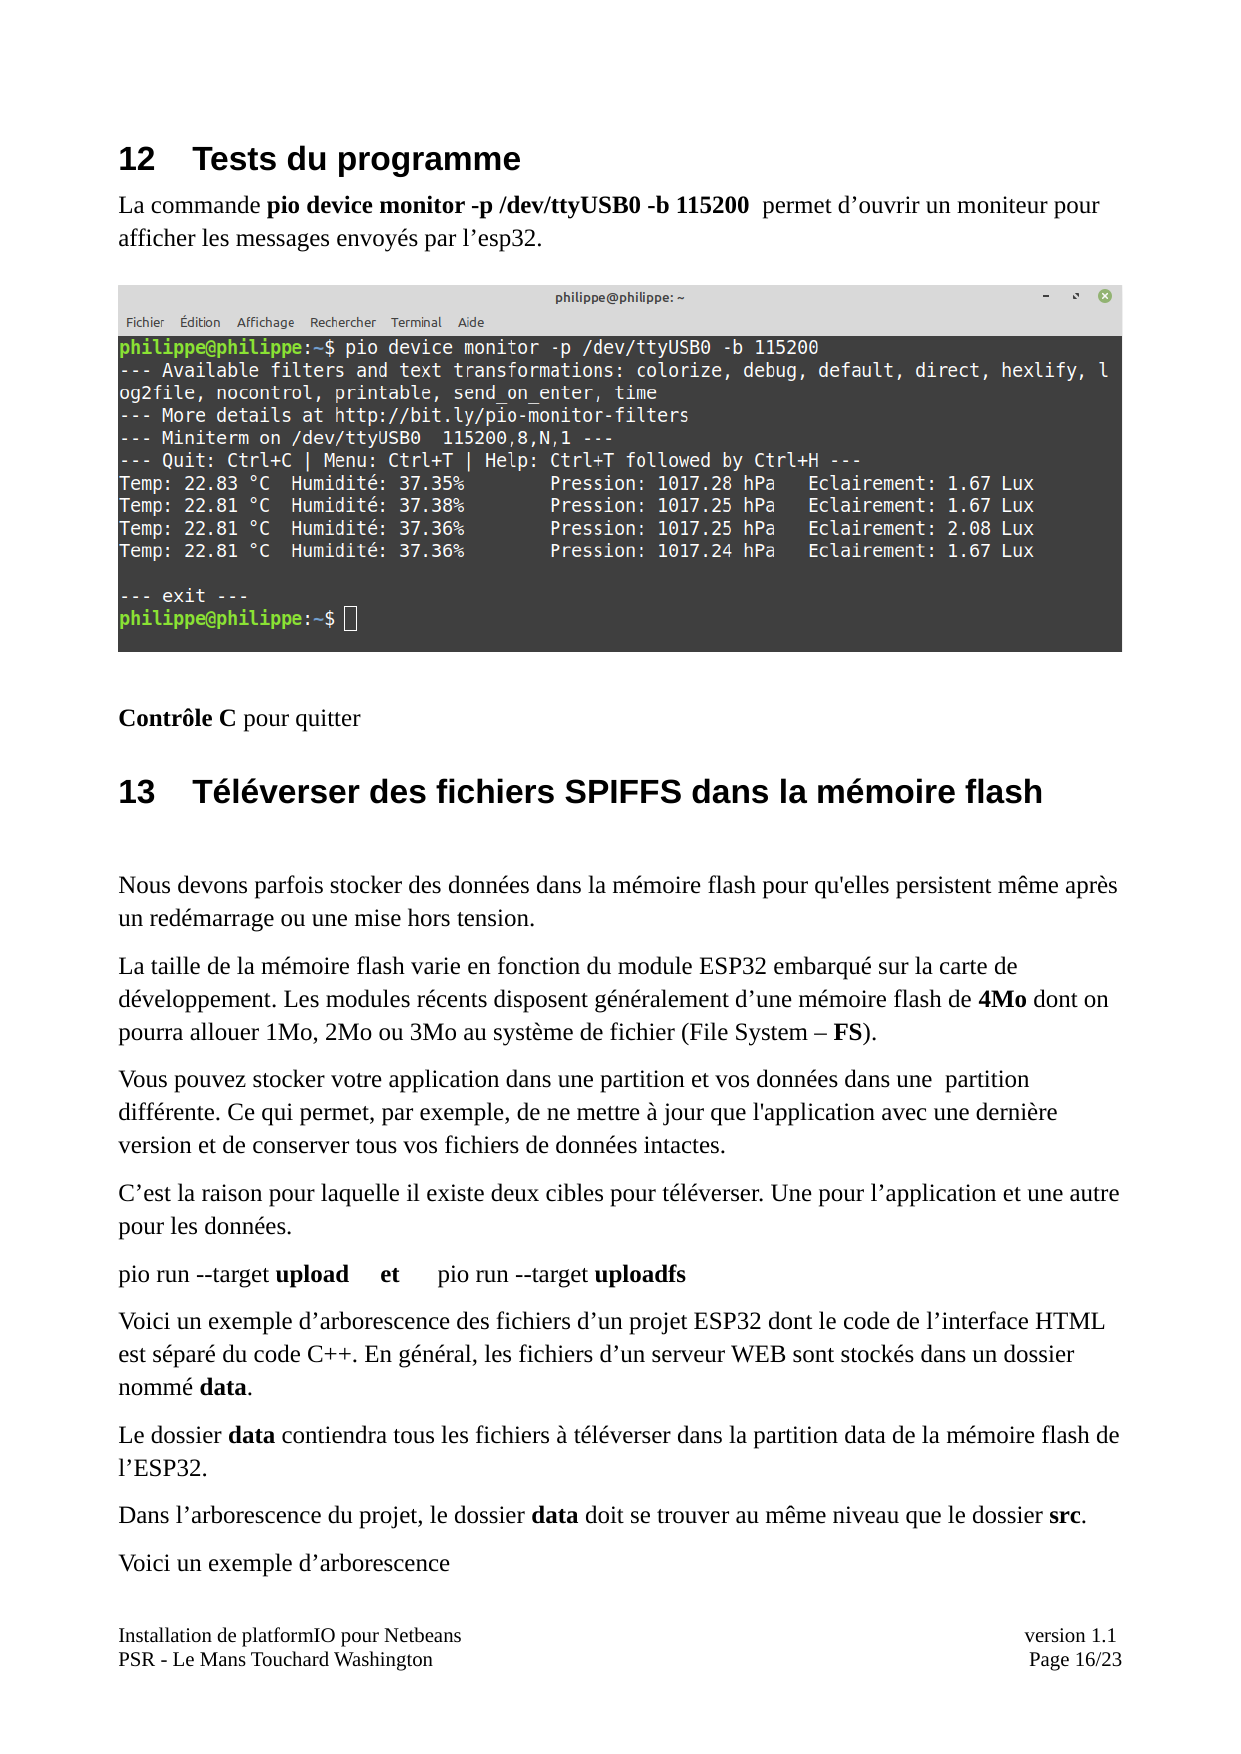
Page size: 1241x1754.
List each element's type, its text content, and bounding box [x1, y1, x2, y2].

text C’est la raison pour laquelle il existe deux cibles pour téléverser. Une pour l’application et une autre pour les données. [118, 1178, 1122, 1240]
text La commande pio device monitor -p /dev/ttyUSB0 -b 115200 permet d’ouvrir un moniteur pour afficher les messages envoyés par l’esp32. [118, 190, 1122, 252]
text pio run --target upload et pio run --target uploadfs [118, 1259, 1122, 1287]
text Contrôle C pour quitter [118, 703, 1122, 732]
text Voici un exemple d’arborescence [118, 1548, 1122, 1577]
subtitle Tests du programme [118, 139, 1122, 178]
picture [118, 285, 1123, 652]
text Voici un exemple d’arborescence des fichiers d’un projet ESP32 dont le code de l’interface HTML est séparé du code C++. En général, les fichiers d’un serveur WEB sont stockés dans un dossier nommé data. [118, 1306, 1122, 1401]
text Vous pouvez stocker votre application dans une partition et vos données dans une partition différente. Ce qui permet, par exemple, de ne mettre à jour que l'application avec une dernière version et de conserver tous vos fichiers de données intactes. [118, 1064, 1122, 1159]
text Dans l’arborescence du projet, le dossier data doit se trouver au même niveau que le dossier src. [118, 1501, 1122, 1529]
text La taille de la mémoire flash varie en fonction du module ESP32 embarqué sur la carte de développement. Les modules récents disposent généralement d’une mémoire flash de 4Mo dont on pourra allouer 1Mo, 2Mo ou 3Mo au système de fichier (File System – FS). [118, 951, 1122, 1046]
text Nous devons parfois stocker des données dans la mémoire flash pour qu'elles persistent même après un redémarrage ou une mise hors tension. [118, 870, 1122, 932]
subtitle Téléverser des fichiers SPIFFS dans la mémoire flash [118, 771, 1122, 810]
text Le dossier data contiendra tous les fichiers à téléverser dans la partition data de la mémoire flash de l’ESP32. [118, 1420, 1122, 1482]
